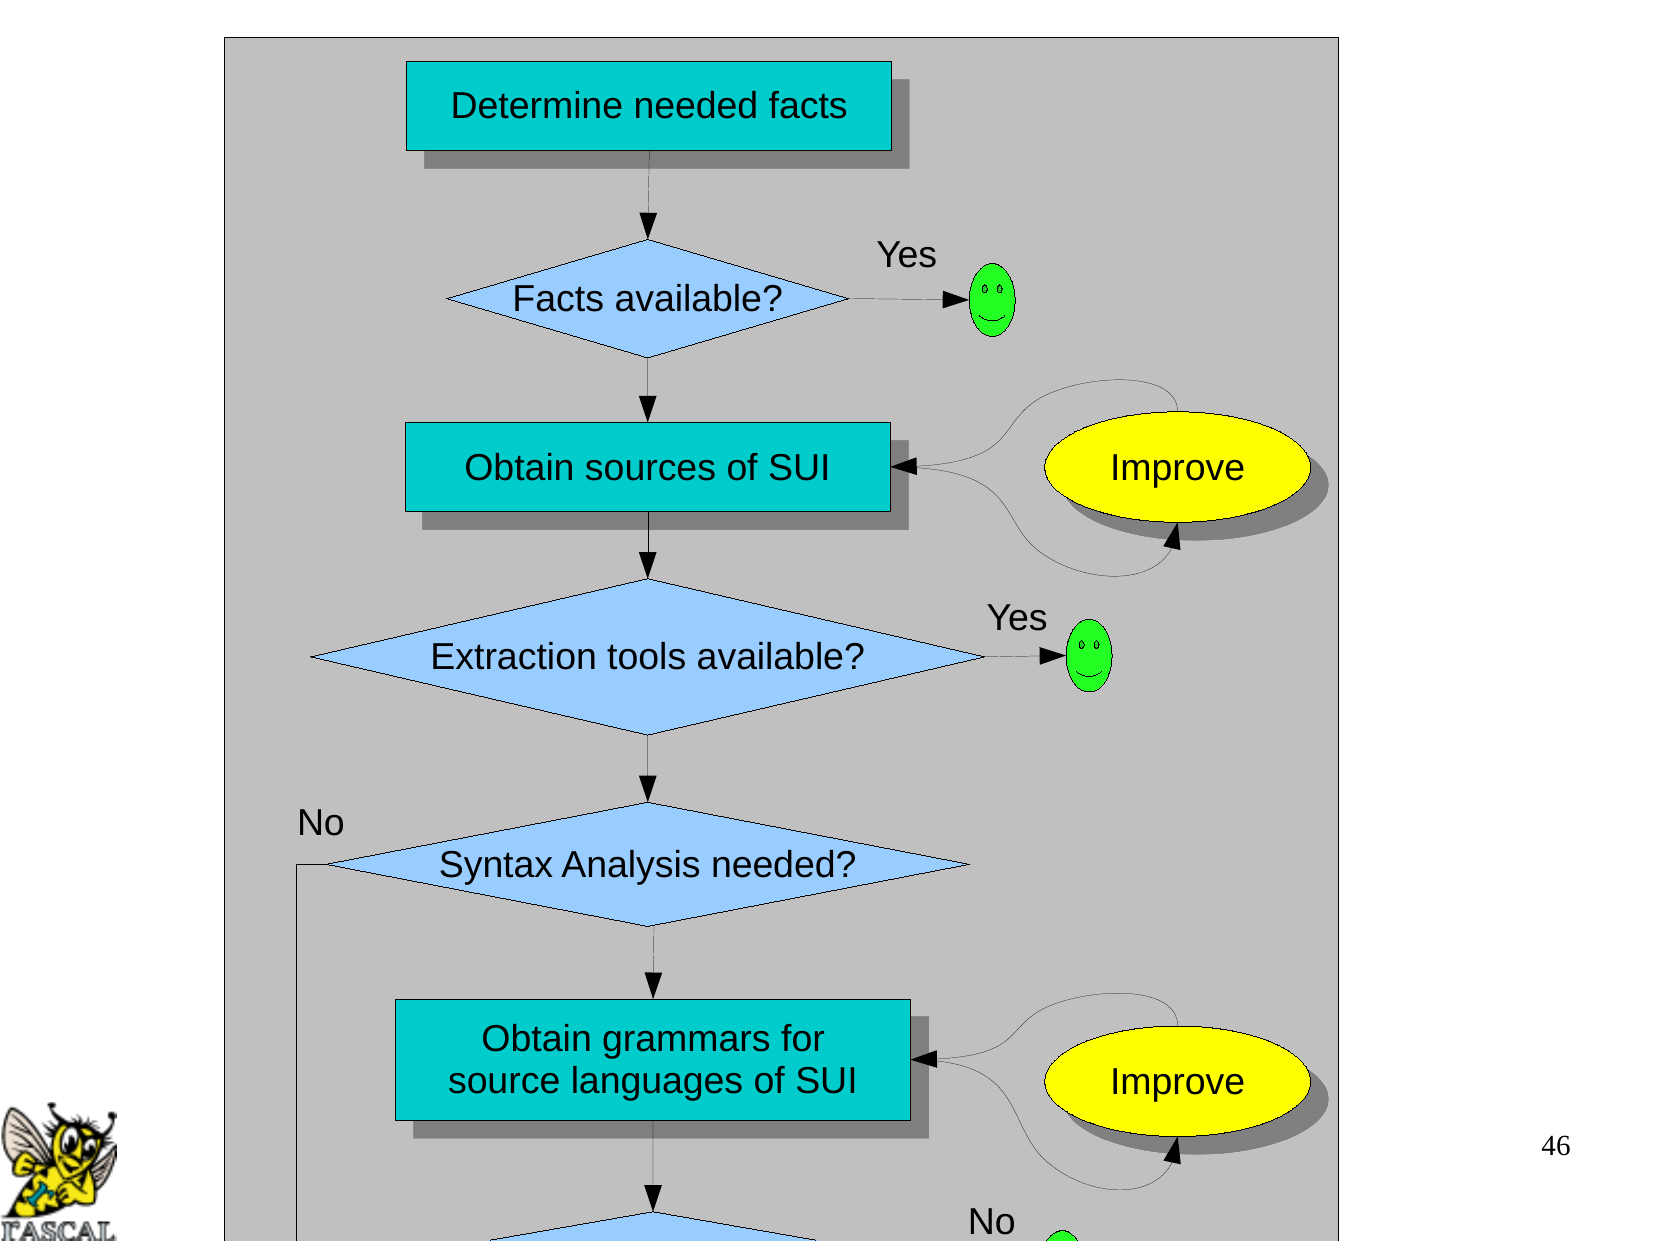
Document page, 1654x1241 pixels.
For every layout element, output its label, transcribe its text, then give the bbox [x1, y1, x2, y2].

text_box Yes [971, 657, 1039, 663]
text_box Yes [971, 589, 1063, 656]
text_box No [953, 1192, 1031, 1241]
text_box Improve [1044, 411, 1311, 523]
text_box Yes [861, 225, 952, 283]
text_box Syntax Analysis needed? [327, 802, 970, 927]
text_box Facts available? [446, 239, 848, 358]
text_box Improve [1044, 1026, 1311, 1137]
text_box No [282, 794, 360, 852]
text_box Obtain grammars for source languages of SUI [395, 999, 911, 1121]
text_box Lexical Analysis needed? [485, 1211, 821, 1241]
text_box Obtain sources of SUI [405, 422, 891, 512]
text_box Yes [1048, 657, 1063, 663]
picture [0, 1102, 117, 1241]
text_box Extraction tools available? [310, 578, 984, 735]
text_box Determine needed facts [406, 61, 892, 151]
text_box [224, 37, 1339, 1241]
text_box [297, 865, 653, 1241]
text_box [938, 994, 1177, 1169]
text_box [919, 380, 1177, 555]
